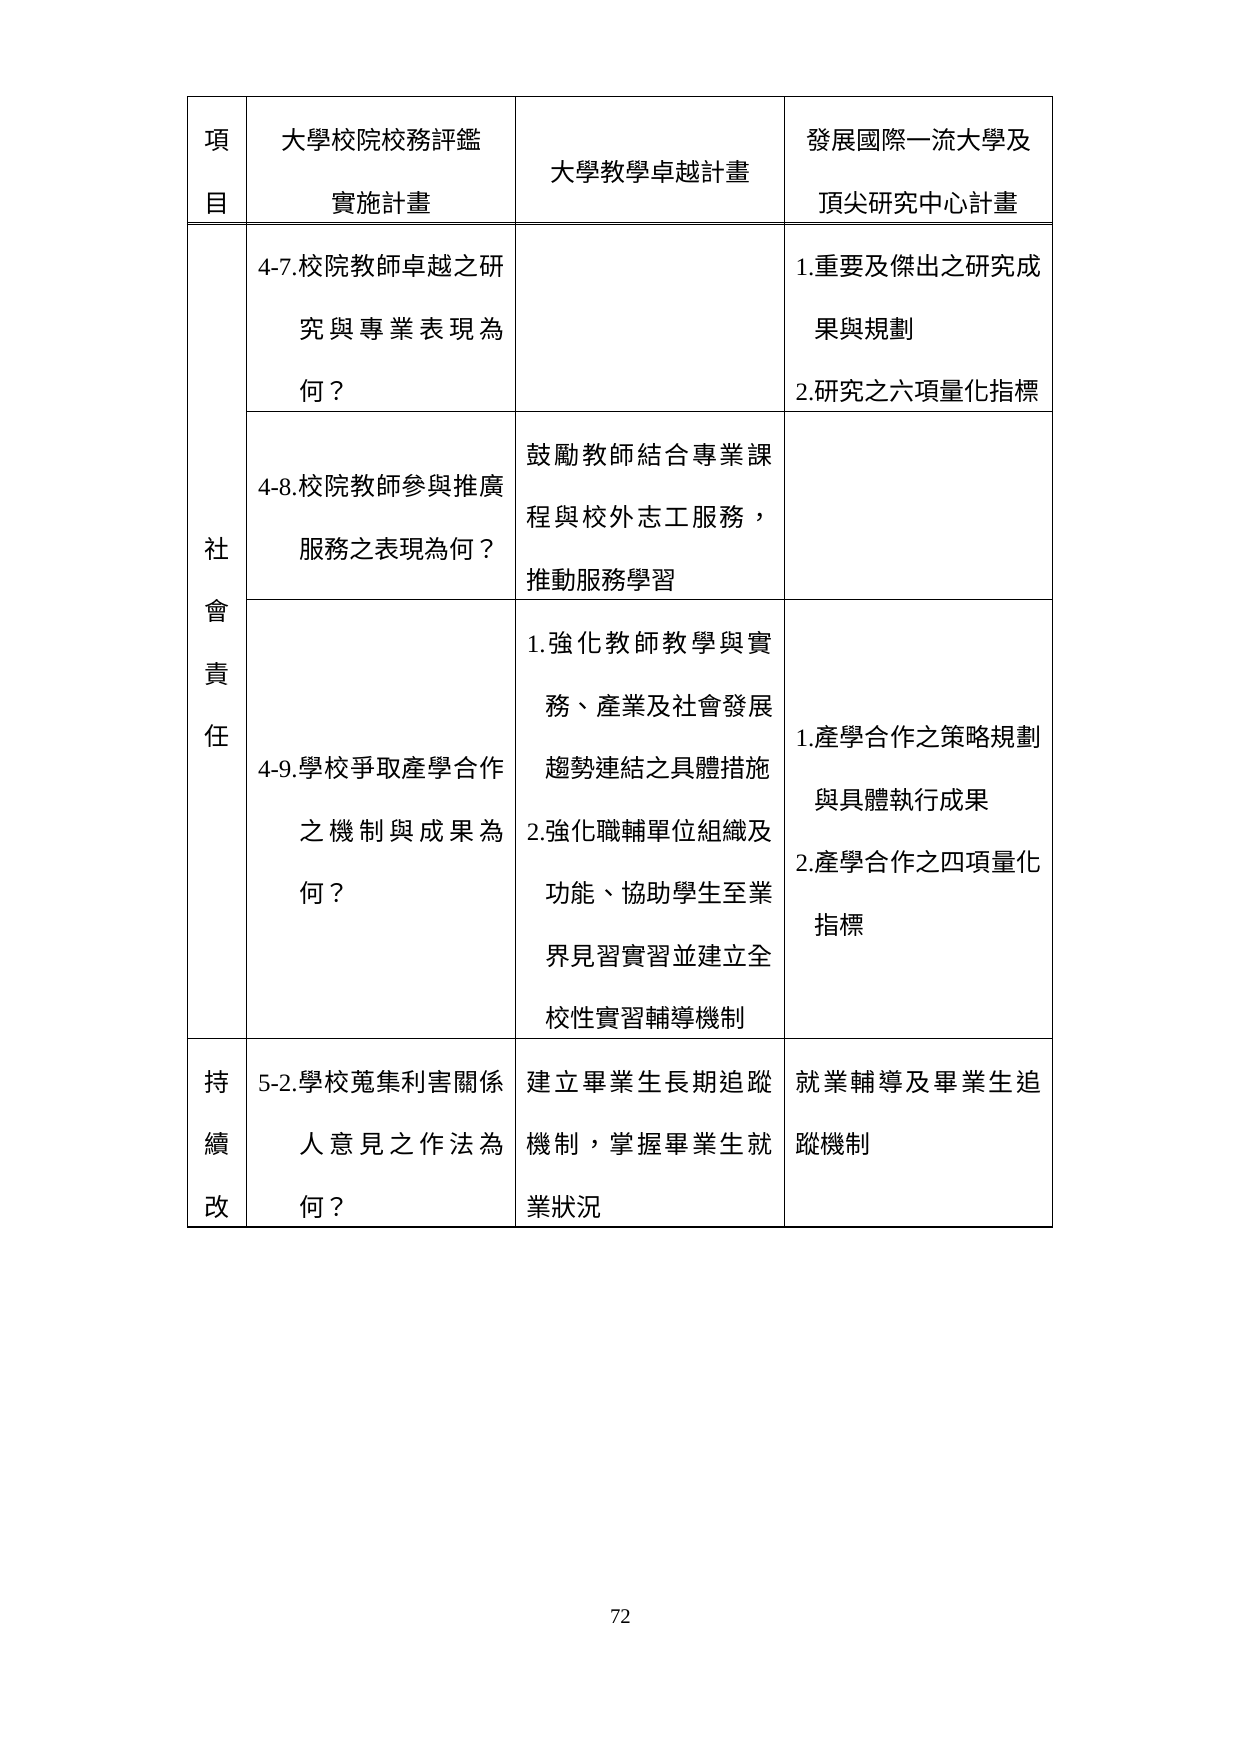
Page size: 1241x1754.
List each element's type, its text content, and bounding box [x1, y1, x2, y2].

table_cell 就業輔導及畢業生追蹤機制 [785, 1039, 1052, 1226]
table_cell 1.重要及傑出之研究成果與規劃 2.研究之六項量化指標 [785, 225, 1052, 411]
table_header 項目 [188, 97, 246, 222]
table_cell 1.強化教師教學與實務、產業及社會發展趨勢連結之具體措施 2.強化職輔單位組織及功能、協助學生至業界見習實習並建立全校性實習輔導機制 [516, 600, 784, 1038]
table_cell 建立畢業生長期追蹤機制，掌握畢業生就業狀況 [516, 1039, 784, 1226]
table_cell 鼓勵教師結合專業課程與校外志工服務，推動服務學習 [516, 412, 784, 599]
table_cell 4-9.學校爭取產學合作之機制與成果為何？ [247, 600, 515, 1038]
table_cell 4-7.校院教師卓越之研究與專業表現為何？ [247, 225, 515, 411]
table_header 大學教學卓越計畫 [516, 97, 784, 222]
table_cell [785, 412, 1052, 599]
table_cell 5-2.學校蒐集利害關係人意見之作法為何？ [247, 1039, 515, 1226]
table_cell 1.產學合作之策略規劃與具體執行成果 2.產學合作之四項量化指標 [785, 600, 1052, 1038]
table_header 大學校院校務評鑑 實施計畫 [247, 97, 515, 222]
table_cell [516, 225, 784, 411]
table_cell 社會責任 [188, 225, 246, 1038]
table_header 發展國際一流大學及頂尖研究中心計畫 [785, 97, 1052, 222]
table_cell 持續改 [188, 1039, 246, 1226]
table_cell 4-8.校院教師參與推廣服務之表現為何？ [247, 412, 515, 599]
